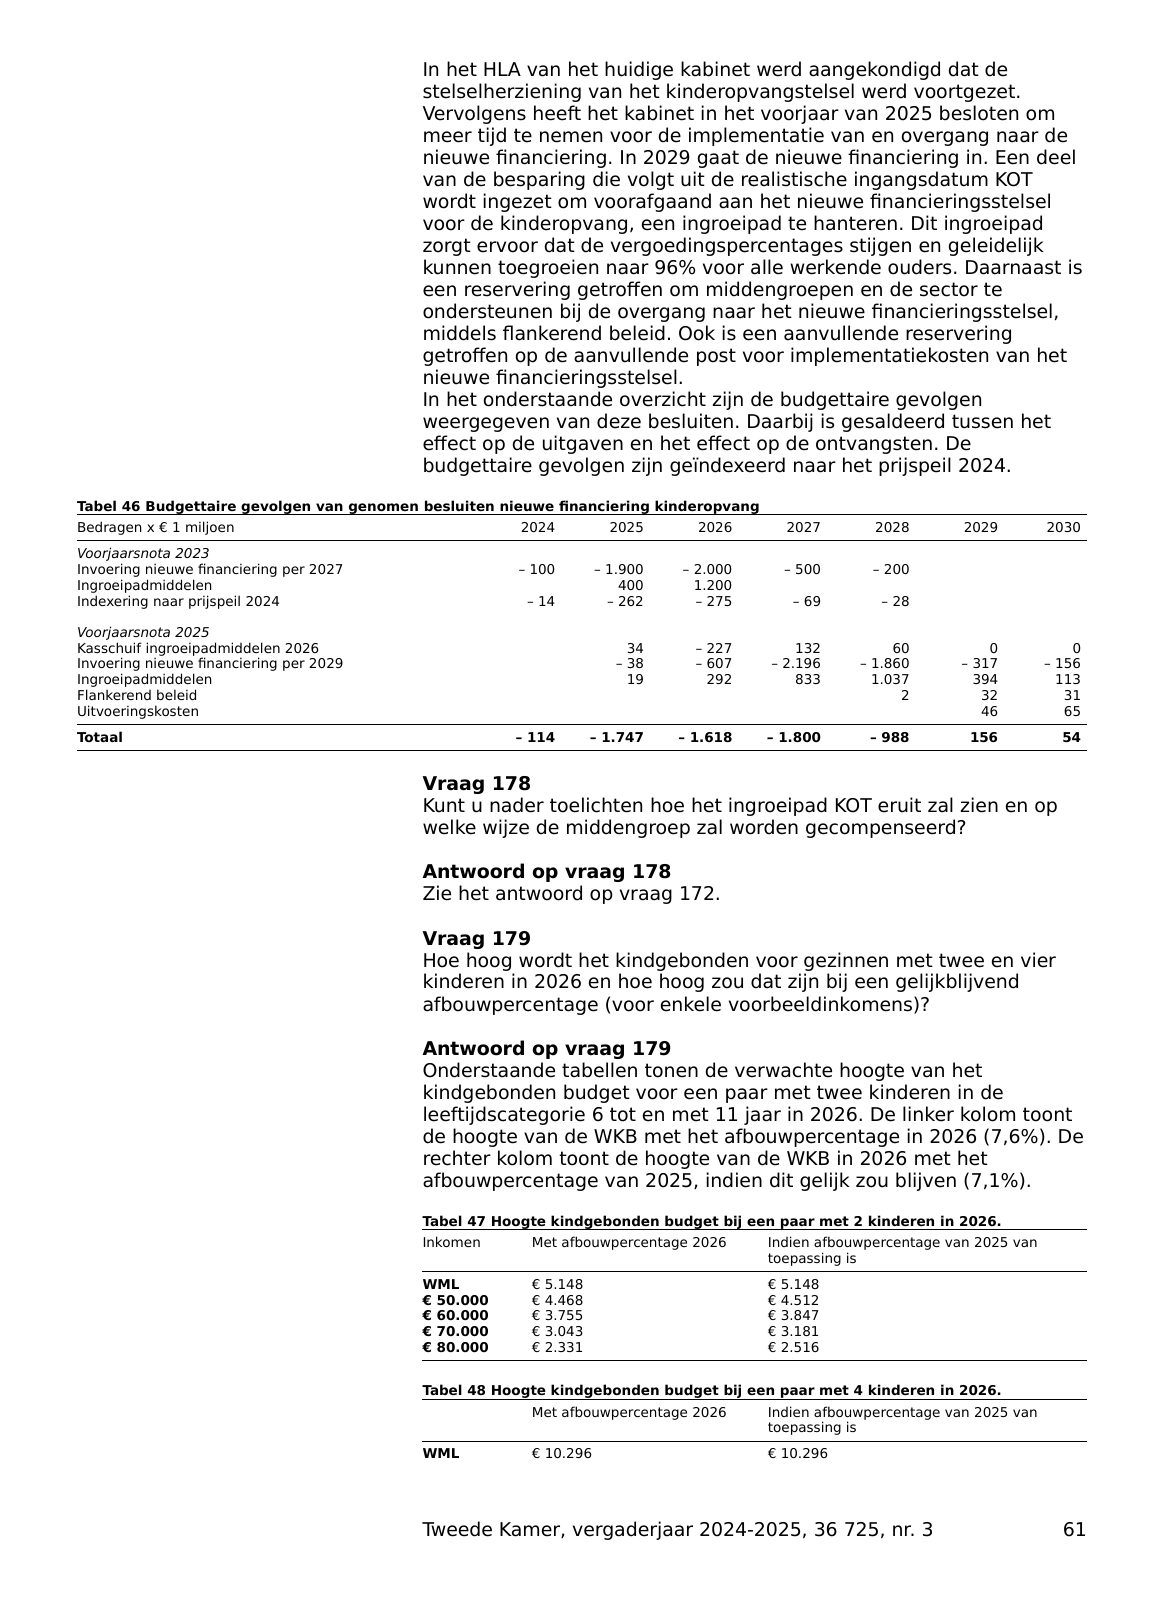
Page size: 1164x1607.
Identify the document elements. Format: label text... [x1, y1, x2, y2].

table_cell 833 [738, 672, 827, 688]
table_cell Inkomen [422, 1230, 526, 1271]
table_cell – 1.800 [738, 725, 827, 750]
table_cell – 227 [650, 641, 738, 656]
table_cell [915, 562, 1004, 578]
table_cell Met afbouwpercentage 2026 [526, 1230, 762, 1271]
text In het HLA van het huidige kabinet werd aangekondigd dat de stelselherziening van het kinderopvangstelsel werd voortgezet. Vervolgens heeft het kabinet in het voorjaar van 2025 besloten om meer tijd te nemen voor de implementatie van en overgang naar de nieuwe financiering. In 2029 gaat de nieuwe financiering in. Een deel van de besparing die volgt uit de realistische ingangsdatum KOT wordt ingezet om voorafgaand aan het nieuwe financieringsstelsel voor de kinderopvang, een ingroeipad te hanteren. Dit ingroeipad zorgt ervoor dat de vergoedingspercentages stijgen en geleidelijk kunnen toegroeien naar 96% voor alle werkende ouders. Daarnaast is een reservering getroffen om middengroepen en de sector te ondersteunen bij de overgang naar het nieuwe financieringsstelsel, middels flankerend beleid. Ook is een aanvullende reservering getroffen op de aanvullende post voor implementatiekosten van het nieuwe financieringsstelsel. [422, 59, 1087, 389]
table_header Tabel 47 Hoogte kindgebonden budget bij een paar met 2 kinderen in 2026. [422, 1213, 1087, 1229]
table_cell Voorjaarsnota 2023 [77, 541, 472, 562]
table_cell – 1.747 [561, 725, 649, 750]
table_cell 46 [915, 704, 1004, 724]
table_cell – 1.900 [561, 562, 649, 578]
table_cell [473, 578, 561, 593]
table_cell 60 [827, 641, 915, 656]
table_cell Indexering naar prijspeil 2024 [77, 593, 472, 609]
table_cell [561, 704, 649, 724]
table_cell WML [422, 1272, 526, 1292]
table_cell Ingroeipadmiddelen [77, 578, 472, 593]
table_cell [1004, 541, 1087, 562]
table_cell 1.037 [827, 672, 915, 688]
table_cell [561, 609, 649, 625]
table_cell 2028 [827, 515, 915, 540]
table_cell 0 [1004, 641, 1087, 656]
table_cell [915, 541, 1004, 562]
text Vraag 178 [422, 773, 1087, 795]
table_cell – 14 [473, 593, 561, 609]
table_cell € 3.181 [762, 1324, 1087, 1339]
table_cell – 1.618 [650, 725, 738, 750]
table_cell € 3.043 [526, 1324, 762, 1339]
table_cell Uitvoeringskosten [77, 704, 472, 724]
table_cell – 28 [827, 593, 915, 609]
table_cell [473, 704, 561, 724]
table_cell – 38 [561, 656, 649, 672]
table_cell Voorjaarsnota 2025 [77, 625, 472, 641]
table_cell [915, 593, 1004, 609]
table_cell 65 [1004, 704, 1087, 724]
table_cell [1004, 593, 1087, 609]
table_cell € 3.847 [762, 1308, 1087, 1324]
text Hoe hoog wordt het kindgebonden voor gezinnen met twee en vier kinderen in 2026 en hoe hoog zou dat zijn bij een gelijkblijvend afbouwpercentage (voor enkele voorbeeldinkomens)? [422, 949, 1087, 1015]
text Kunt u nader toelichten hoe het ingroeipad KOT eruit zal zien en op welke wijze de middengroep zal worden gecompenseerd? [422, 795, 1087, 839]
table_cell 54 [1004, 725, 1087, 750]
table_cell 2030 [1004, 515, 1087, 540]
table_cell [473, 625, 561, 641]
table_cell Ingroeipadmiddelen [77, 672, 472, 688]
table_cell Met afbouwpercentage 2026 [526, 1400, 762, 1441]
table_cell [915, 609, 1004, 625]
table_cell – 100 [473, 562, 561, 578]
table_cell – 2.196 [738, 656, 827, 672]
table_cell [827, 578, 915, 593]
table_cell [473, 656, 561, 672]
table_cell € 5.148 [762, 1272, 1087, 1292]
table_cell Flankerend beleid [77, 688, 472, 703]
table_cell [650, 688, 738, 703]
table_cell [1004, 562, 1087, 578]
table_cell € 50.000 [422, 1293, 526, 1308]
table_cell [1004, 578, 1087, 593]
table_cell – 262 [561, 593, 649, 609]
table_cell € 10.296 [526, 1442, 762, 1462]
table_cell – 275 [650, 593, 738, 609]
table_cell 2027 [738, 515, 827, 540]
table_cell Indien afbouwpercentage van 2025 van toepassing is [762, 1400, 1087, 1441]
table_cell – 500 [738, 562, 827, 578]
table_cell [650, 541, 738, 562]
table_cell [738, 688, 827, 703]
table_cell € 2.516 [762, 1340, 1087, 1360]
table_cell 132 [738, 641, 827, 656]
table_cell 34 [561, 641, 649, 656]
table_cell [422, 1400, 526, 1441]
table_cell [650, 609, 738, 625]
table_cell [827, 609, 915, 625]
table_cell [1004, 625, 1087, 641]
text Zie het antwoord op vraag 172. [422, 883, 1087, 905]
table_header Tabel 46 Budgettaire gevolgen van genomen besluiten nieuwe financiering kinderopvang [77, 499, 1087, 514]
table_cell [561, 688, 649, 703]
table_cell – 1.860 [827, 656, 915, 672]
table_header Tabel 48 Hoogte kindgebonden budget bij een paar met 4 kinderen in 2026. [422, 1383, 1087, 1399]
table_cell € 2.331 [526, 1340, 762, 1360]
table_cell € 70.000 [422, 1324, 526, 1339]
table_cell 156 [915, 725, 1004, 750]
table_cell € 10.296 [762, 1442, 1087, 1462]
table_cell € 4.468 [526, 1293, 762, 1308]
table_cell 2 [827, 688, 915, 703]
table_cell Invoering nieuwe financiering per 2027 [77, 562, 472, 578]
table_cell – 2.000 [650, 562, 738, 578]
table_cell – 988 [827, 725, 915, 750]
table_cell 31 [1004, 688, 1087, 703]
table_cell [561, 541, 649, 562]
table_cell [738, 625, 827, 641]
table_cell [738, 609, 827, 625]
table_cell 2026 [650, 515, 738, 540]
table_cell 2029 [915, 515, 1004, 540]
text Antwoord op vraag 179 [422, 1038, 1087, 1059]
table_cell – 156 [1004, 656, 1087, 672]
table_cell [561, 625, 649, 641]
table_cell – 69 [738, 593, 827, 609]
table_cell [738, 704, 827, 724]
table_cell [77, 609, 472, 625]
table_cell [473, 541, 561, 562]
table_cell [1004, 609, 1087, 625]
text In het onderstaande overzicht zijn de budgettaire gevolgen weergegeven van deze besluiten. Daarbij is gesaldeerd tussen het effect op de uitgaven en het effect op de ontvangsten. De budgettaire gevolgen zijn geïndexeerd naar het prijspeil 2024. [422, 389, 1087, 477]
table_cell 113 [1004, 672, 1087, 688]
text Antwoord op vraag 178 [422, 861, 1087, 883]
table_cell 2024 [473, 515, 561, 540]
table_cell € 3.755 [526, 1308, 762, 1324]
table_cell [827, 704, 915, 724]
table_cell [473, 688, 561, 703]
table_cell [827, 625, 915, 641]
table_cell Kasschuif ingroeipadmiddelen 2026 [77, 641, 472, 656]
table_cell [738, 578, 827, 593]
table_cell Invoering nieuwe financiering per 2029 [77, 656, 472, 672]
table_cell [473, 609, 561, 625]
text Vraag 179 [422, 927, 1087, 949]
table_cell [473, 672, 561, 688]
table_cell – 317 [915, 656, 1004, 672]
table_cell [650, 625, 738, 641]
table_cell 1.200 [650, 578, 738, 593]
table_cell € 4.512 [762, 1293, 1087, 1308]
table_cell [915, 578, 1004, 593]
table_cell 394 [915, 672, 1004, 688]
table_cell – 114 [473, 725, 561, 750]
table_cell 19 [561, 672, 649, 688]
table_cell Indien afbouwpercentage van 2025 van toepassing is [762, 1230, 1087, 1271]
table_cell € 5.148 [526, 1272, 762, 1292]
table_cell Totaal [77, 725, 472, 750]
table_cell € 80.000 [422, 1340, 526, 1360]
table_cell 2025 [561, 515, 649, 540]
table_cell – 200 [827, 562, 915, 578]
table_cell 292 [650, 672, 738, 688]
table_cell [827, 541, 915, 562]
table_cell [473, 641, 561, 656]
text Onderstaande tabellen tonen de verwachte hoogte van het kindgebonden budget voor een paar met twee kinderen in de leeftijdscategorie 6 tot en met 11 jaar in 2026. De linker kolom toont de hoogte van de WKB met het afbouwpercentage in 2026 (7,6%). De rechter kolom toont de hoogte van de WKB in 2026 met het afbouwpercentage van 2025, indien dit gelijk zou blijven (7,1%). [422, 1059, 1087, 1191]
table_cell 0 [915, 641, 1004, 656]
table_cell WML [422, 1442, 526, 1462]
table_cell Bedragen x € 1 miljoen [77, 515, 472, 540]
table_cell € 60.000 [422, 1308, 526, 1324]
table_cell 32 [915, 688, 1004, 703]
table_cell – 607 [650, 656, 738, 672]
table_cell [650, 704, 738, 724]
table_cell [915, 625, 1004, 641]
table_cell [738, 541, 827, 562]
table_cell 400 [561, 578, 649, 593]
